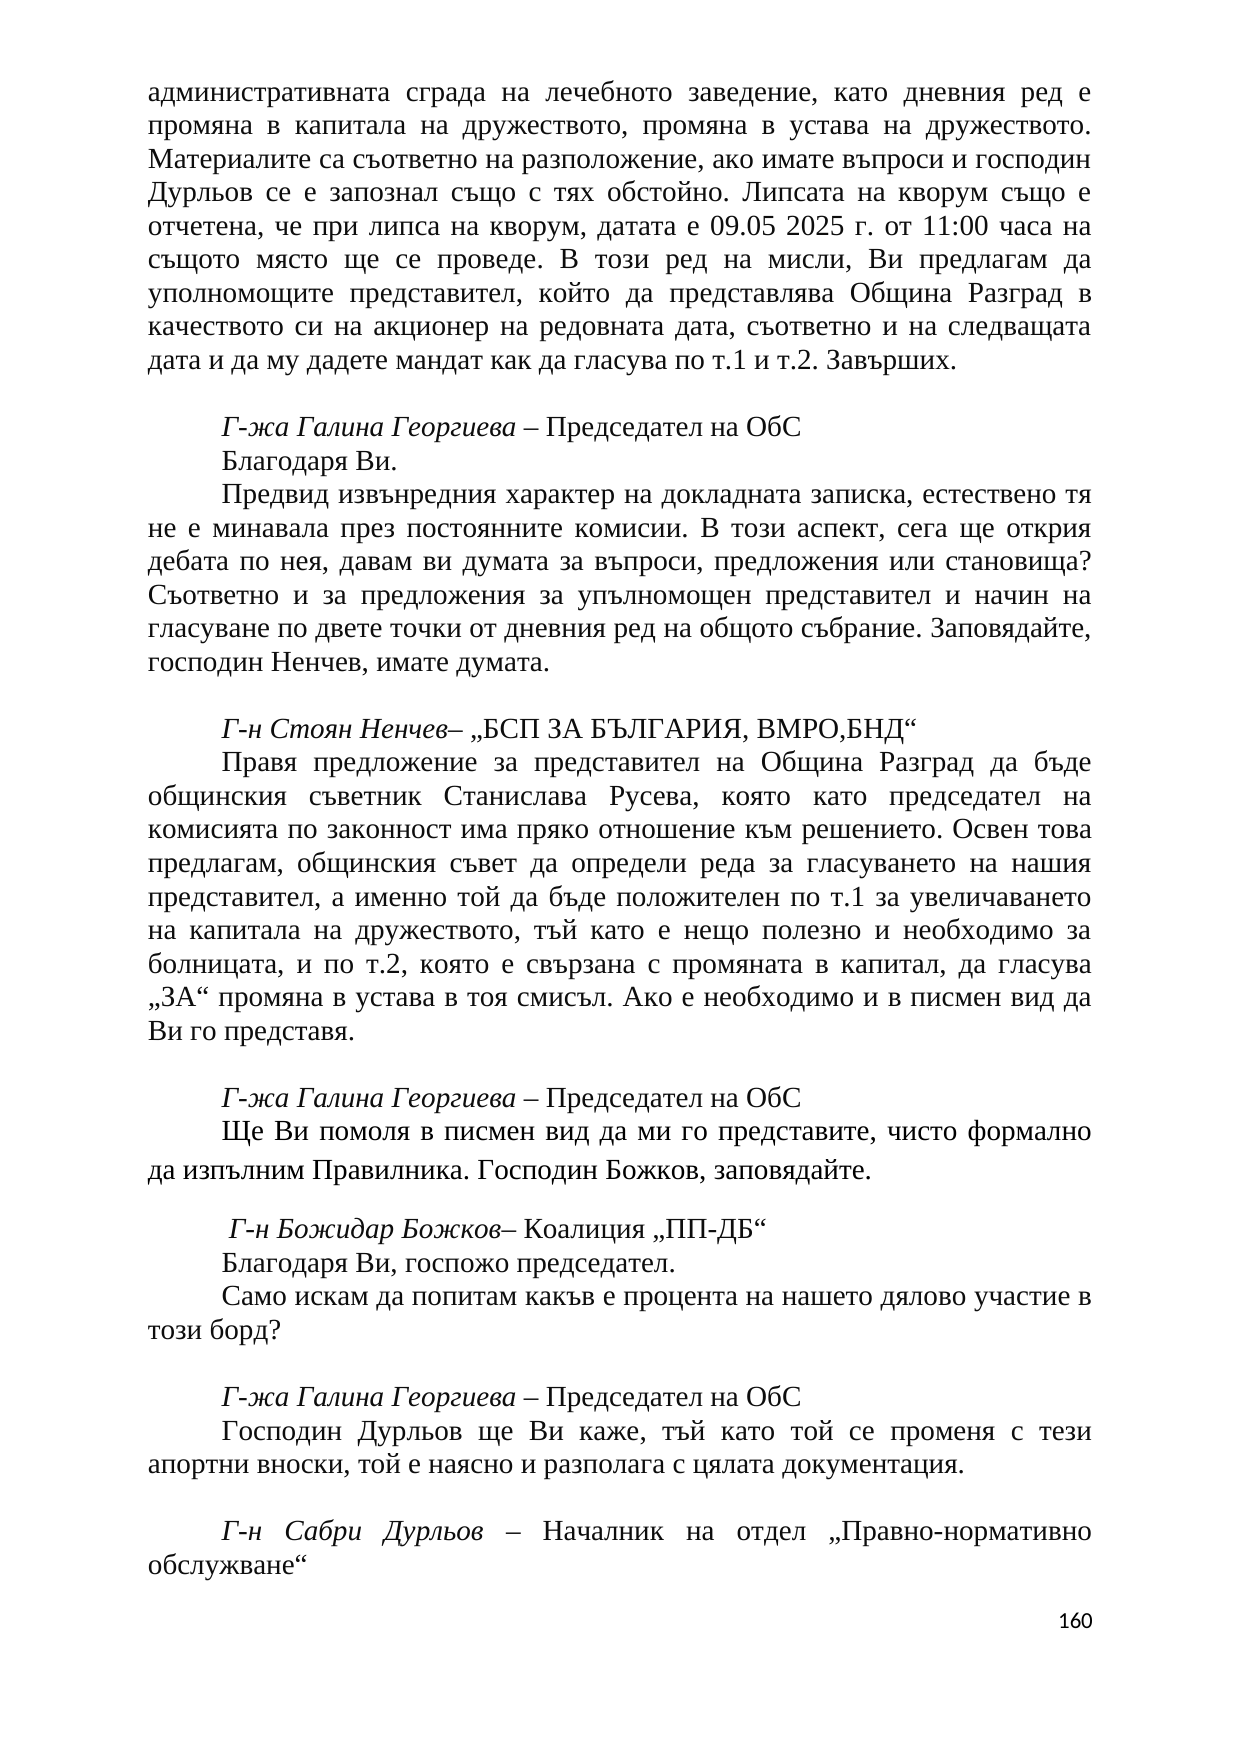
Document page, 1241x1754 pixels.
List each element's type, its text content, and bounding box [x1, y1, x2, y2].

text Г-жа Галина Георгиева – Председател на ОбС [148, 409, 1093, 443]
text Правя предложение за представител на Община Разград да бъде общинския съветник Станислава Русева, която като председател на комисията по законност има пряко отношение към решението. Освен това предлагам, общинския съвет да определи реда за гласуването на нашия представител, а именно той да бъде положителен по т.1 за увеличаването на капитала на дружеството, тъй като е нещо полезно и необходимо за болницата, и по т.2, която е свързана с промяната в капитал, да гласува „ЗА“ промяна в устава в тоя смисъл. Ако е необходимо и в писмен вид да Ви го представя. [148, 744, 1093, 1046]
text Благодаря Ви, госпожо председател. [148, 1245, 1093, 1278]
text Господин Дурльов ще Ви каже, тъй като той се променя с тези апортни вноски, той е наясно и разполага с цялата документация. [148, 1413, 1093, 1480]
text Г-н Стоян Ненчев– „БСП ЗА БЪЛГАРИЯ, ВМРО,БНД“ [148, 711, 1093, 744]
text Само искам да попитам какъв е процента на нашето дялово участие в този борд? [148, 1278, 1093, 1346]
text Г-жа Галина Георгиева – Председател на ОбС [148, 1379, 1093, 1413]
text Г-жа Галина Георгиева – Председател на ОбС [148, 1080, 1093, 1113]
text Ще Ви помоля в писмен вид да ми го представите, чисто формално да изпълним Правилника. Господин Божков, заповядайте. [148, 1113, 1093, 1186]
text Предвид извънредния характер на докладната записка, естествено тя не е минавала през постоянните комисии. В този аспект, сега ще открия дебата по нея, давам ви думата за въпроси, предложения или становища? Съответно и за предложения за упълномощен представител и начин на гласуване по двете точки от дневния ред на общото събрание. Заповядайте, господин Ненчев, имате думата. [148, 476, 1093, 677]
text Г-н Сабри Дурльов – Началник на отдел „Правно-нормативно обслужване“ [148, 1513, 1093, 1580]
text административната сграда на лечебното заведение, като дневния ред е промяна в капитала на дружеството, промяна в устава на дружеството. Материалите са съответно на разположение, ако имате въпроси и господин Дурльов се е запознал също с тях обстойно. Липсата на кворум също е отчетена, че при липса на кворум, датата е 09.05 2025 г. от 11:00 часа на същото място ще се проведе. В този ред на мисли, Ви предлагам да уполномощите представител, който да представлява Община Разград в качеството си на акционер на редовната дата, съответно и на следващата дата и да му дадете мандат как да гласува по т.1 и т.2. Завърших. [148, 74, 1093, 376]
text Г-н Божидар Божков– Коалиция „ПП-ДБ“ [148, 1211, 1093, 1245]
text Благодаря Ви. [148, 443, 1093, 476]
